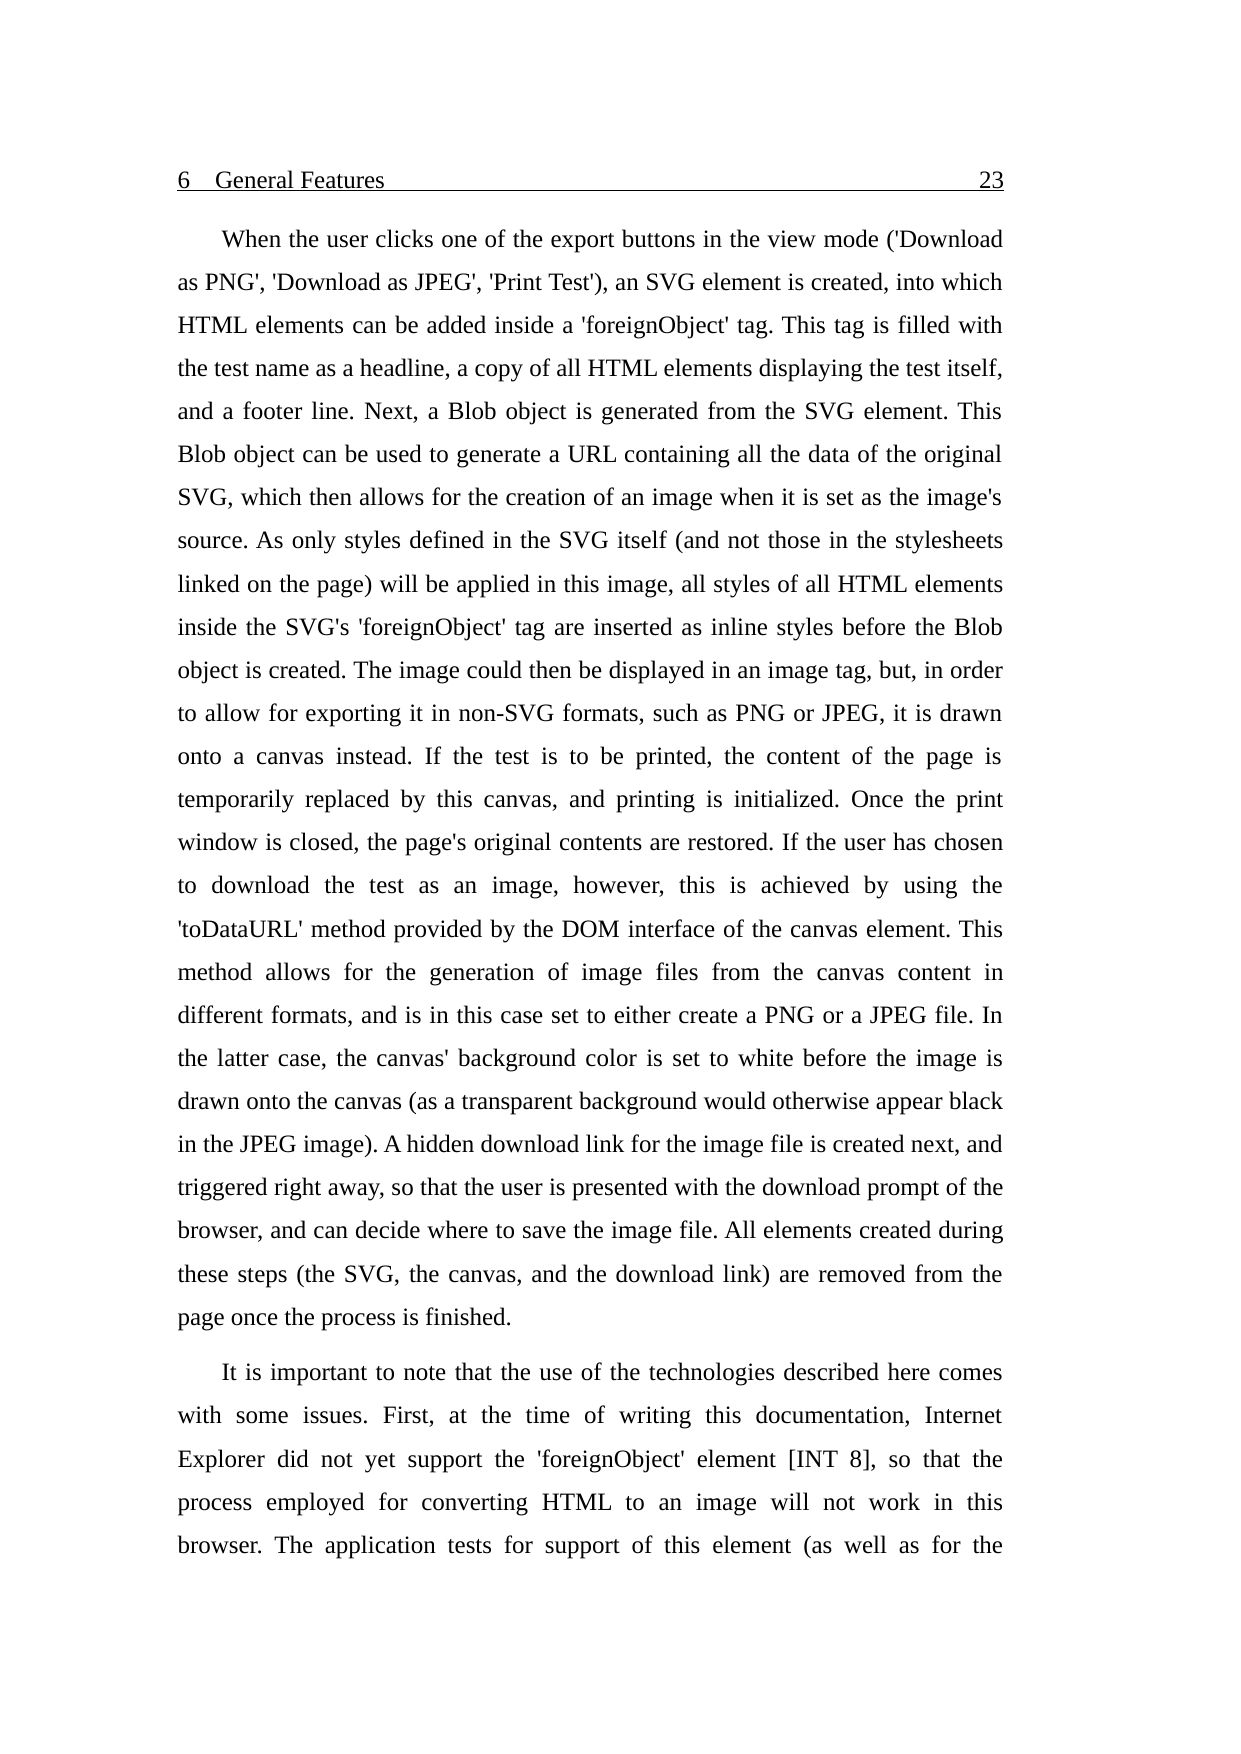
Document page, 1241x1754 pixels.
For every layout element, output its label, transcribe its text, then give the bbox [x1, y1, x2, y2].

text When the user clicks one of the export buttons in the view mode ('Download as PNG', 'Download as JPEG', 'Print Test'), an SVG element is created, into which HTML elements can be added inside a 'foreignObject' tag. This tag is filled with the test name as a headline, a copy of all HTML elements displaying the test itself, and a footer line. Next, a Blob object is generated from the SVG element. This Blob object can be used to generate a URL containing all the data of the original SVG, which then allows for the creation of an image when it is set as the image's source. As only styles defined in the SVG itself (and not those in the stylesheets linked on the page) will be applied in this image, all styles of all HTML elements inside the SVG's 'foreignObject' tag are inserted as inline styles before the Blob object is created. The image could then be displayed in an image tag, but, in order to allow for exporting it in non-SVG formats, such as PNG or JPEG, it is drawn onto a canvas instead. If the test is to be printed, the content of the page is temporarily replaced by this canvas, and printing is initialized. Once the print window is closed, the page's original contents are restored. If the user has chosen to download the test as an image, however, this is achieved by using the 'toDataURL' method provided by the DOM interface of the canvas element. This method allows for the generation of image files from the canvas content in different formats, and is in this case set to either create a PNG or a JPEG file. In the latter case, the canvas' background color is set to white before the image is drawn onto the canvas (as a transparent background would otherwise appear black in the JPEG image). A hidden download link for the image file is created next, and triggered right away, so that the user is presented with the download prompt of the browser, and can decide where to save the image file. All elements created during these steps (the SVG, the canvas, and the download link) are removed from the page once the process is finished. [177, 224, 1004, 1331]
text It is important to note that the use of the technologies described here comes with some issues. First, at the time of writing this documentation, Internet Explorer did not yet support the 'foreignObject' element [INT 8], so that the process employed for converting HTML to an image will not work in this browser. The application tests for support of this element (as well as for the [177, 1357, 1004, 1559]
